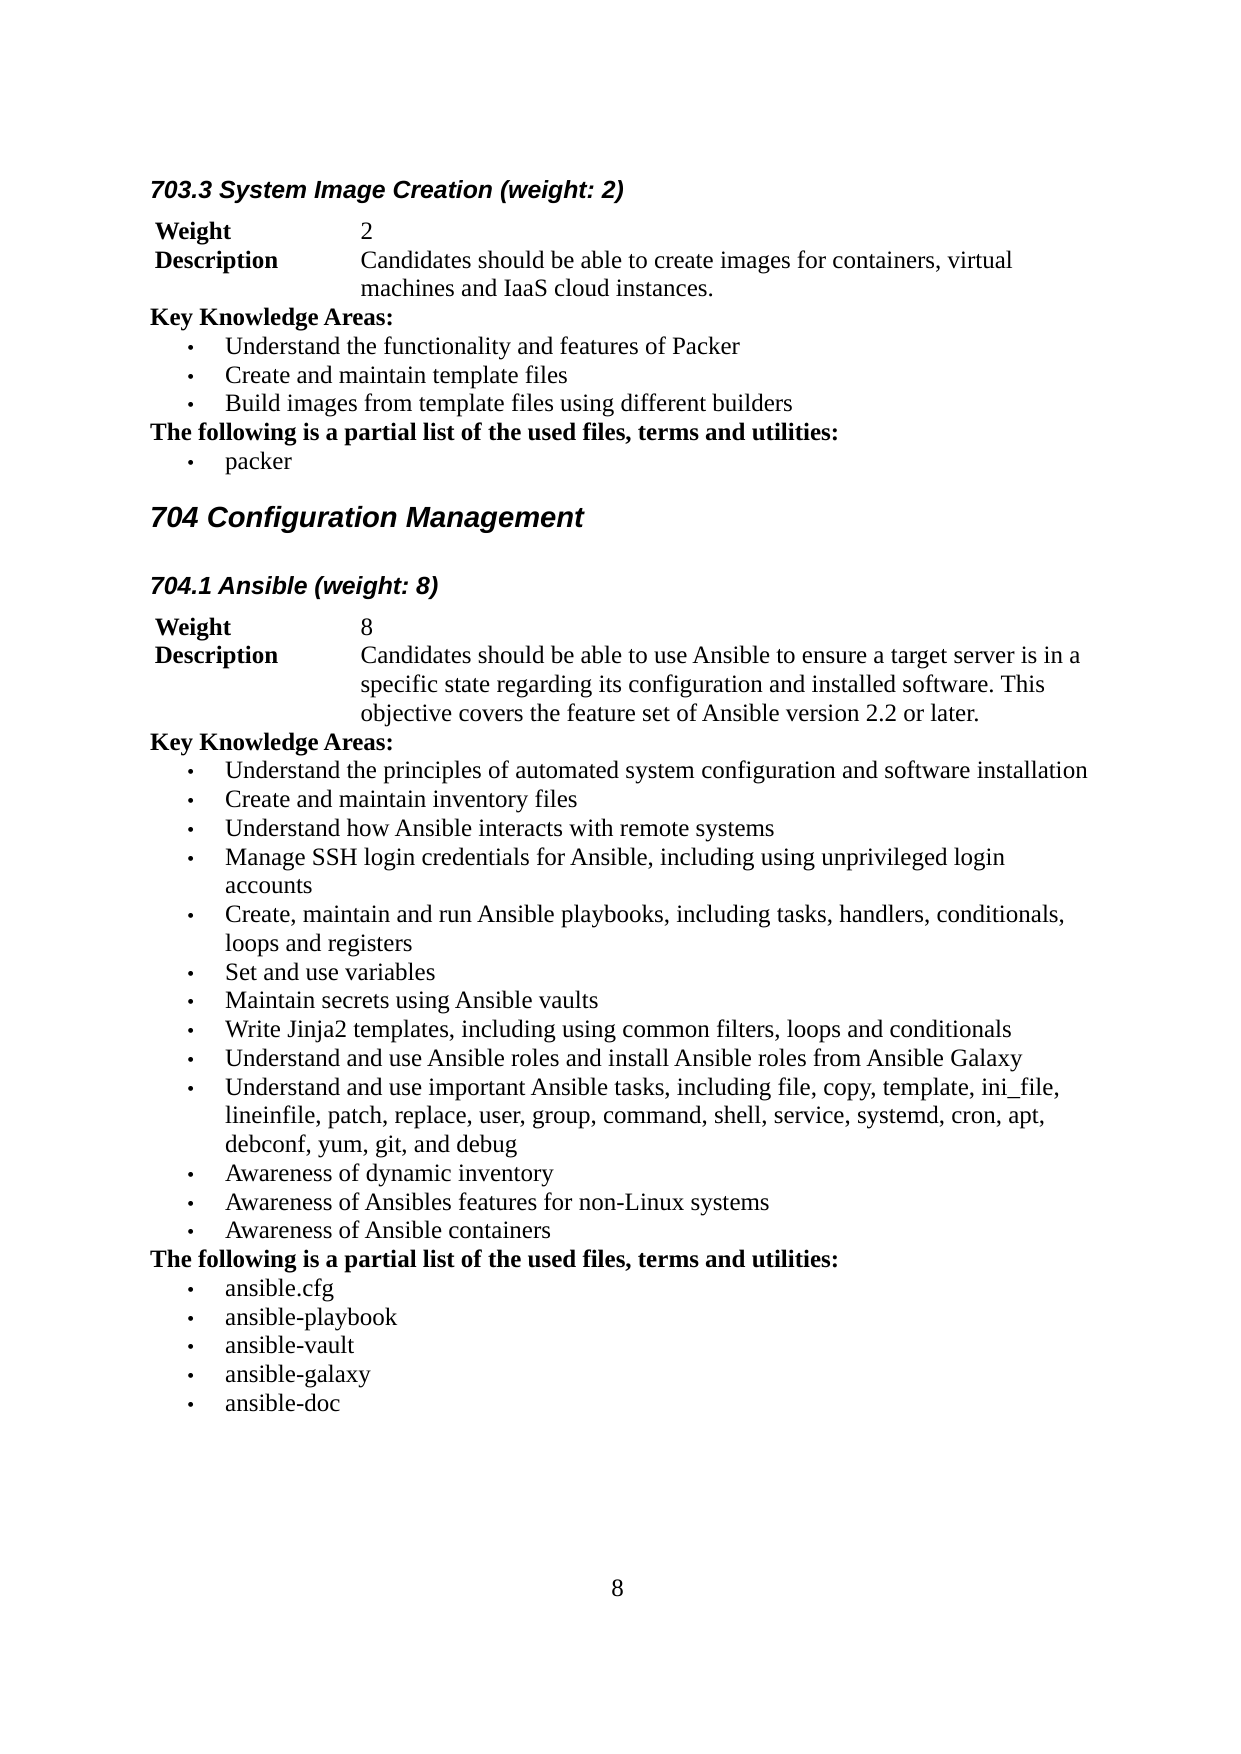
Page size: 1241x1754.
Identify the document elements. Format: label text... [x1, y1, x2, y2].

subtitle 704 Configuration Management [150, 500, 1091, 533]
list packer [187, 446, 1091, 475]
table_header Weight [150, 216, 356, 245]
list Understand the functionality and features of Packer [187, 331, 1091, 360]
table_cell Description [150, 641, 356, 727]
table_cell Candidates should be able to use Ansible to ensure a target server is in a specific state regarding its configuration and installed software. This objective covers the feature set of Ansible version 2.2 or later. [356, 641, 1091, 727]
text The following is a partial list of the used files, terms and utilities: [150, 1244, 1091, 1273]
list Create and maintain inventory files [187, 784, 1091, 813]
list Create and maintain template files [187, 360, 1091, 388]
list Understand how Ansible interacts with remote systems [187, 813, 1091, 842]
list Maintain secrets using Ansible vaults [187, 986, 1091, 1014]
list Set and use variables [187, 957, 1091, 986]
subtitle 704.1 Ansible (weight: 8) [150, 571, 1091, 599]
text The following is a partial list of the used files, terms and utilities: [150, 417, 1091, 446]
list ansible-doc [187, 1388, 1091, 1417]
list Write Jinja2 templates, including using common filters, loops and conditionals [187, 1014, 1091, 1043]
list ansible.cfg [187, 1273, 1091, 1302]
list Awareness of Ansibles features for non-Linux systems [187, 1187, 1091, 1216]
list ansible-galaxy [187, 1359, 1091, 1388]
list Build images from template files using different builders [187, 388, 1091, 417]
subtitle 703.3 System Image Creation (weight: 2) [150, 175, 1091, 203]
table_header Weight [150, 612, 356, 641]
list Understand and use important Ansible tasks, including file, copy, template, ini_file, lineinfile, patch, replace, user, group, command, shell, service, systemd, cron, apt, debconf, yum, git, and debug [187, 1072, 1091, 1158]
text Key Knowledge Areas: [150, 302, 1091, 331]
table_cell Candidates should be able to create images for containers, virtual machines and IaaS cloud instances. [356, 245, 1091, 302]
list Understand and use Ansible roles and install Ansible roles from Ansible Galaxy [187, 1043, 1091, 1072]
table_header 8 [356, 612, 1091, 641]
text Key Knowledge Areas: [150, 727, 1091, 756]
table_header 2 [356, 216, 1091, 245]
list ansible-playbook [187, 1302, 1091, 1331]
list Awareness of dynamic inventory [187, 1158, 1091, 1187]
list Create, maintain and run Ansible playbooks, including tasks, handlers, conditionals, loops and registers [187, 899, 1091, 957]
list Understand the principles of automated system configuration and software installation [187, 756, 1091, 784]
list Awareness of Ansible containers [187, 1216, 1091, 1244]
table_cell Description [150, 245, 356, 302]
list Manage SSH login credentials for Ansible, including using unprivileged login accounts [187, 842, 1091, 899]
list ansible-vault [187, 1331, 1091, 1359]
